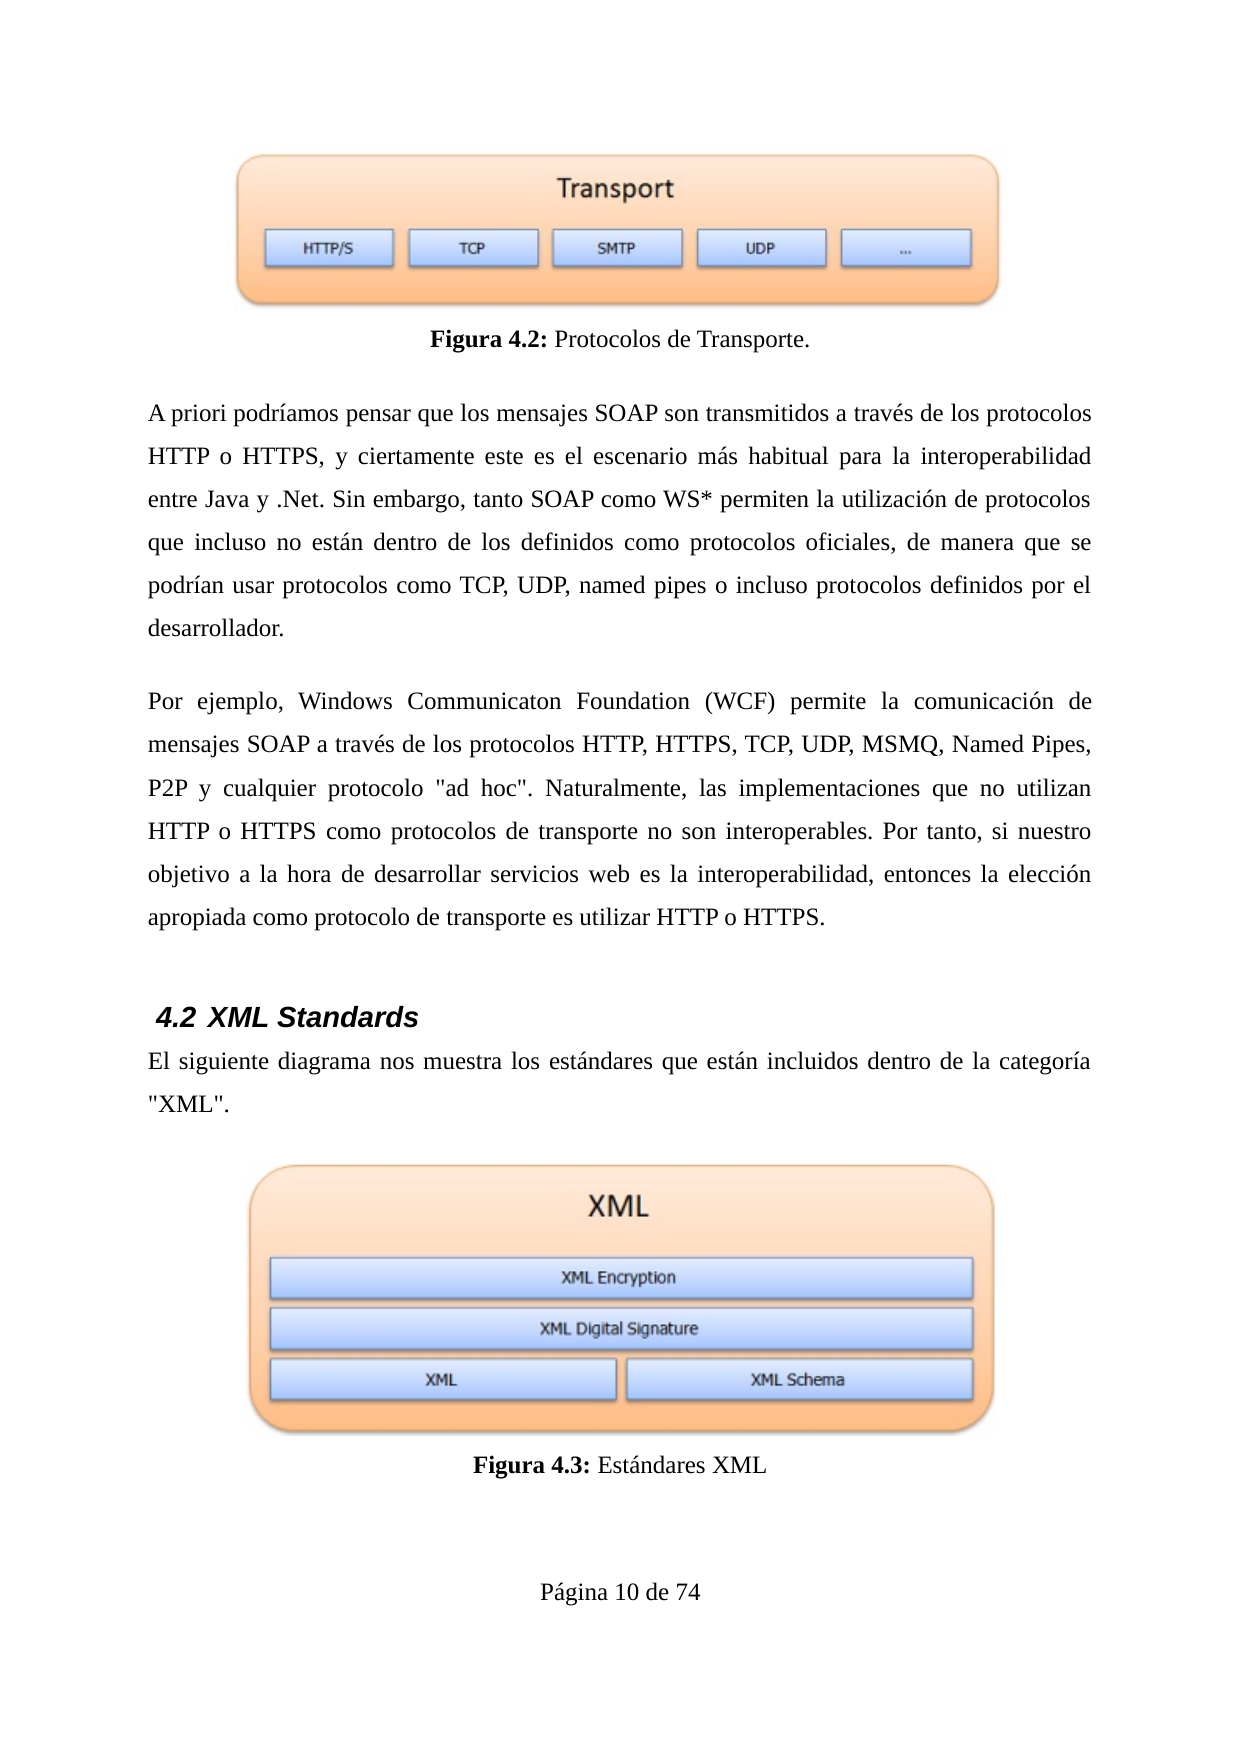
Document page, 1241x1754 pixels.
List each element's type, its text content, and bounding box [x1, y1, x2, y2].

picture [234, 147, 1007, 311]
text Por ejemplo, Windows Communicaton Foundation (WCF) permite la comunicación de mensajes SOAP a través de los protocolos HTTP, HTTPS, TCP, UDP, MSMQ, Named Pipes, P2P y cualquier protocolo "ad hoc". Naturalmente, las implementaciones que no utilizan HTTP o HTTPS como protocolos de transporte no son interoperables. Por tanto, si nuestro objetivo a la hora de desarrollar servicios web es la interoperabilidad, entonces la elección apropiada como protocolo de transporte es utilizar HTTP o HTTPS. [148, 686, 1093, 931]
text El siguiente diagrama nos muestra los estándares que están incluidos dentro de la categoría "XML". [148, 1046, 1093, 1118]
text A priori podríamos pensar que los mensajes SOAP son transmitidos a través de los protocolos HTTP o HTTPS, y ciertamente este es el escenario más habitual para la interoperabilidad entre Java y .Net. Sin embargo, tanto SOAP como WS* permiten la utilización de protocolos que incluso no están dentro de los definidos como protocolos oficiales, de manera que se podrían usar protocolos como TCP, UDP, named pipes o incluso protocolos definidos por el desarrollador. [148, 398, 1093, 642]
picture [245, 1162, 995, 1436]
text Figura 4.2: Protocolos de Transporte. [148, 311, 1093, 353]
text Figura 4.3: Estándares XML [148, 1436, 1093, 1479]
subtitle XML Standards [148, 1000, 1093, 1034]
